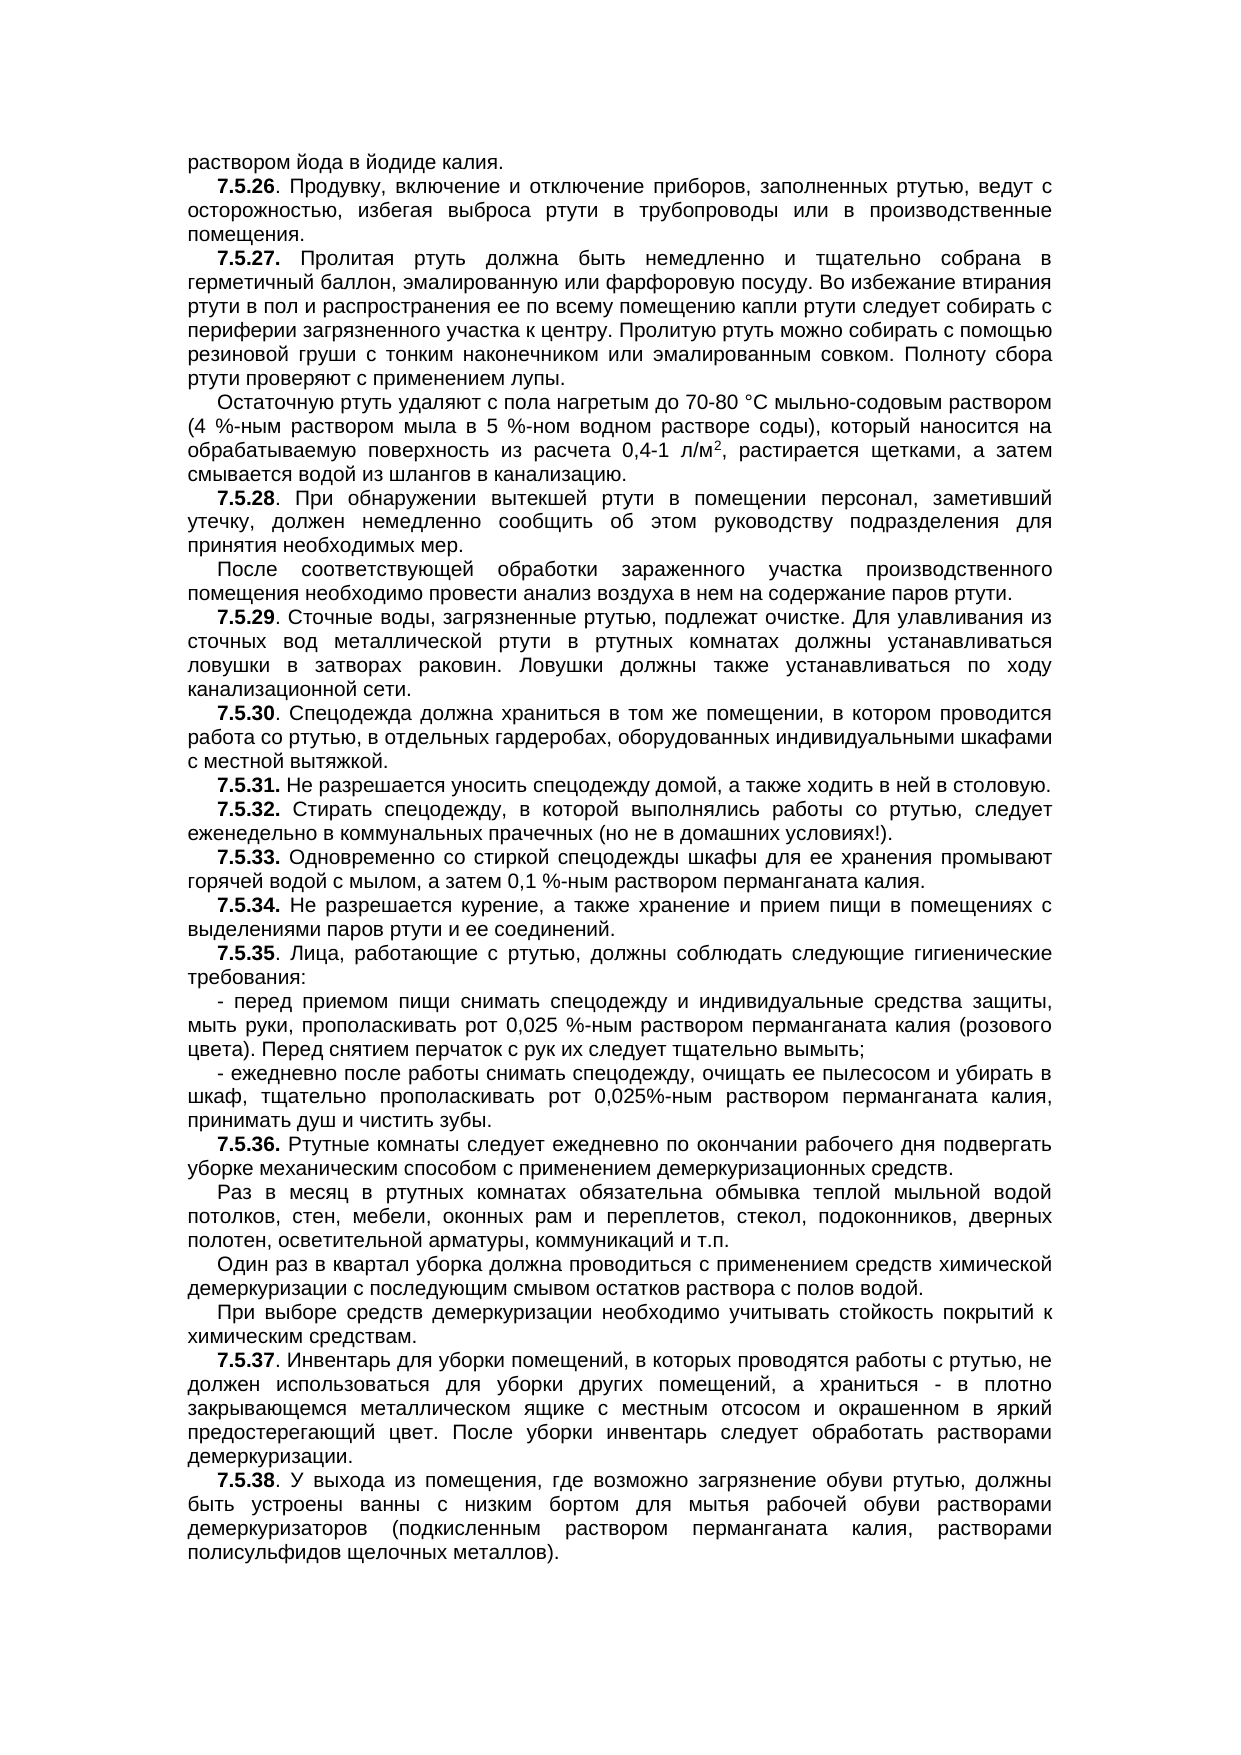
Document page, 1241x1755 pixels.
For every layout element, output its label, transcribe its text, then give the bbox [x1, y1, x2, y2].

text 7.5.28. При обнаружении вытекшей ртути в помещении персонал, заметивший утечку, должен немедленно сообщить об этом руководству подразделения для принятия необходимых мер. [187, 485, 1053, 557]
text Остаточную ртуть удаляют с пола нагретым до 70-80 °С мыльно-содовым раствором (4 %-ным раствором мыла в 5 %-ном водном растворе соды), который наносится на обрабатываемую поверхность из расчета 0,4-1 л/м2, растирается щетками, а затем смывается водой из шлангов в канализацию. [187, 389, 1053, 485]
text 7.5.32. Стирать спецодежду, в которой выполнялись работы со ртутью, следует еженедельно в коммунальных прачечных (но не в домашних условиях!). [187, 797, 1053, 845]
text раствором йода в йодиде калия. [187, 150, 1053, 174]
text - перед приемом пищи снимать спецодежду и индивидуальные средства защиты, мыть руки, прополаскивать рот 0,025 %-ным раствором перманганата калия (розового цвета). Перед снятием перчаток с рук их следует тщательно вымыть; [187, 988, 1053, 1060]
text 7.5.36. Ртутные комнаты следует ежедневно по окончании рабочего дня подвергать уборке механическим способом с применением демеркуризационных средств. [187, 1132, 1053, 1180]
text 7.5.33. Одновременно со стиркой спецодежды шкафы для ее хранения промывают горячей водой с мылом, а затем 0,1 %-ным раствором перманганата калия. [187, 845, 1053, 893]
text 7.5.26. Продувку, включение и отключение приборов, заполненных ртутью, ведут с осторожностью, избегая выброса ртути в трубопроводы или в производственные помещения. [187, 174, 1053, 246]
text 7.5.31. Не разрешается уносить спецодежду домой, а также ходить в ней в столовую. [187, 773, 1053, 797]
text - ежедневно после работы снимать спецодежду, очищать ее пылесосом и убирать в шкаф, тщательно прополаскивать рот 0,025%-ным раствором перманганата калия, принимать душ и чистить зубы. [187, 1060, 1053, 1132]
text 7.5.38. У выхода из помещения, где возможно загрязнение обуви ртутью, должны быть устроены ванны с низким бортом для мытья рабочей обуви растворами демеркуризаторов (подкисленным раствором перманганата калия, растворами полисульфидов щелочных металлов). [187, 1468, 1053, 1563]
text 7.5.34. Не разрешается курение, а также хранение и прием пищи в помещениях с выделениями паров ртути и ее соединений. [187, 893, 1053, 941]
text 7.5.29. Сточные воды, загрязненные ртутью, подлежат очистке. Для улавливания из сточных вод металлической ртути в ртутных комнатах должны устанавливаться ловушки в затворах раковин. Ловушки должны также устанавливаться по ходу канализационной сети. [187, 605, 1053, 701]
text 7.5.27. Пролитая ртуть должна быть немедленно и тщательно собрана в герметичный баллон, эмалированную или фарфоровую посуду. Во избежание втирания ртути в пол и распространения ее по всему помещению капли ртути следует собирать с периферии загрязненного участка к центру. Пролитую ртуть можно собирать с помощью резиновой груши с тонким наконечником или эмалированным совком. Полноту сбора ртути проверяют с применением лупы. [187, 246, 1053, 389]
text При выборе средств демеркуризации необходимо учитывать стойкость покрытий к химическим средствам. [187, 1300, 1053, 1348]
text 7.5.37. Инвентарь для уборки помещений, в которых проводятся работы с ртутью, не должен использоваться для уборки других помещений, а храниться - в плотно закрывающемся металлическом ящике с местным отсосом и окрашенном в яркий предостерегающий цвет. После уборки инвентарь следует обработать растворами демеркуризации. [187, 1348, 1053, 1468]
text Раз в месяц в ртутных комнатах обязательна обмывка теплой мыльной водой потолков, стен, мебели, оконных рам и переплетов, стекол, подоконников, дверных полотен, осветительной арматуры, коммуникаций и т.п. [187, 1180, 1053, 1252]
text 7.5.30. Спецодежда должна храниться в том же помещении, в котором проводится работа со ртутью, в отдельных гардеробах, оборудованных индивидуальными шкафами с местной вытяжкой. [187, 701, 1053, 773]
text После соответствующей обработки зараженного участка производственного помещения необходимо провести анализ воздуха в нем на содержание паров ртути. [187, 557, 1053, 605]
text 7.5.35. Лица, работающие с ртутью, должны соблюдать следующие гигиенические требования: [187, 941, 1053, 988]
text Один раз в квартал уборка должна проводиться с применением средств химической демеркуризации с последующим смывом остатков раствора с полов водой. [187, 1252, 1053, 1300]
